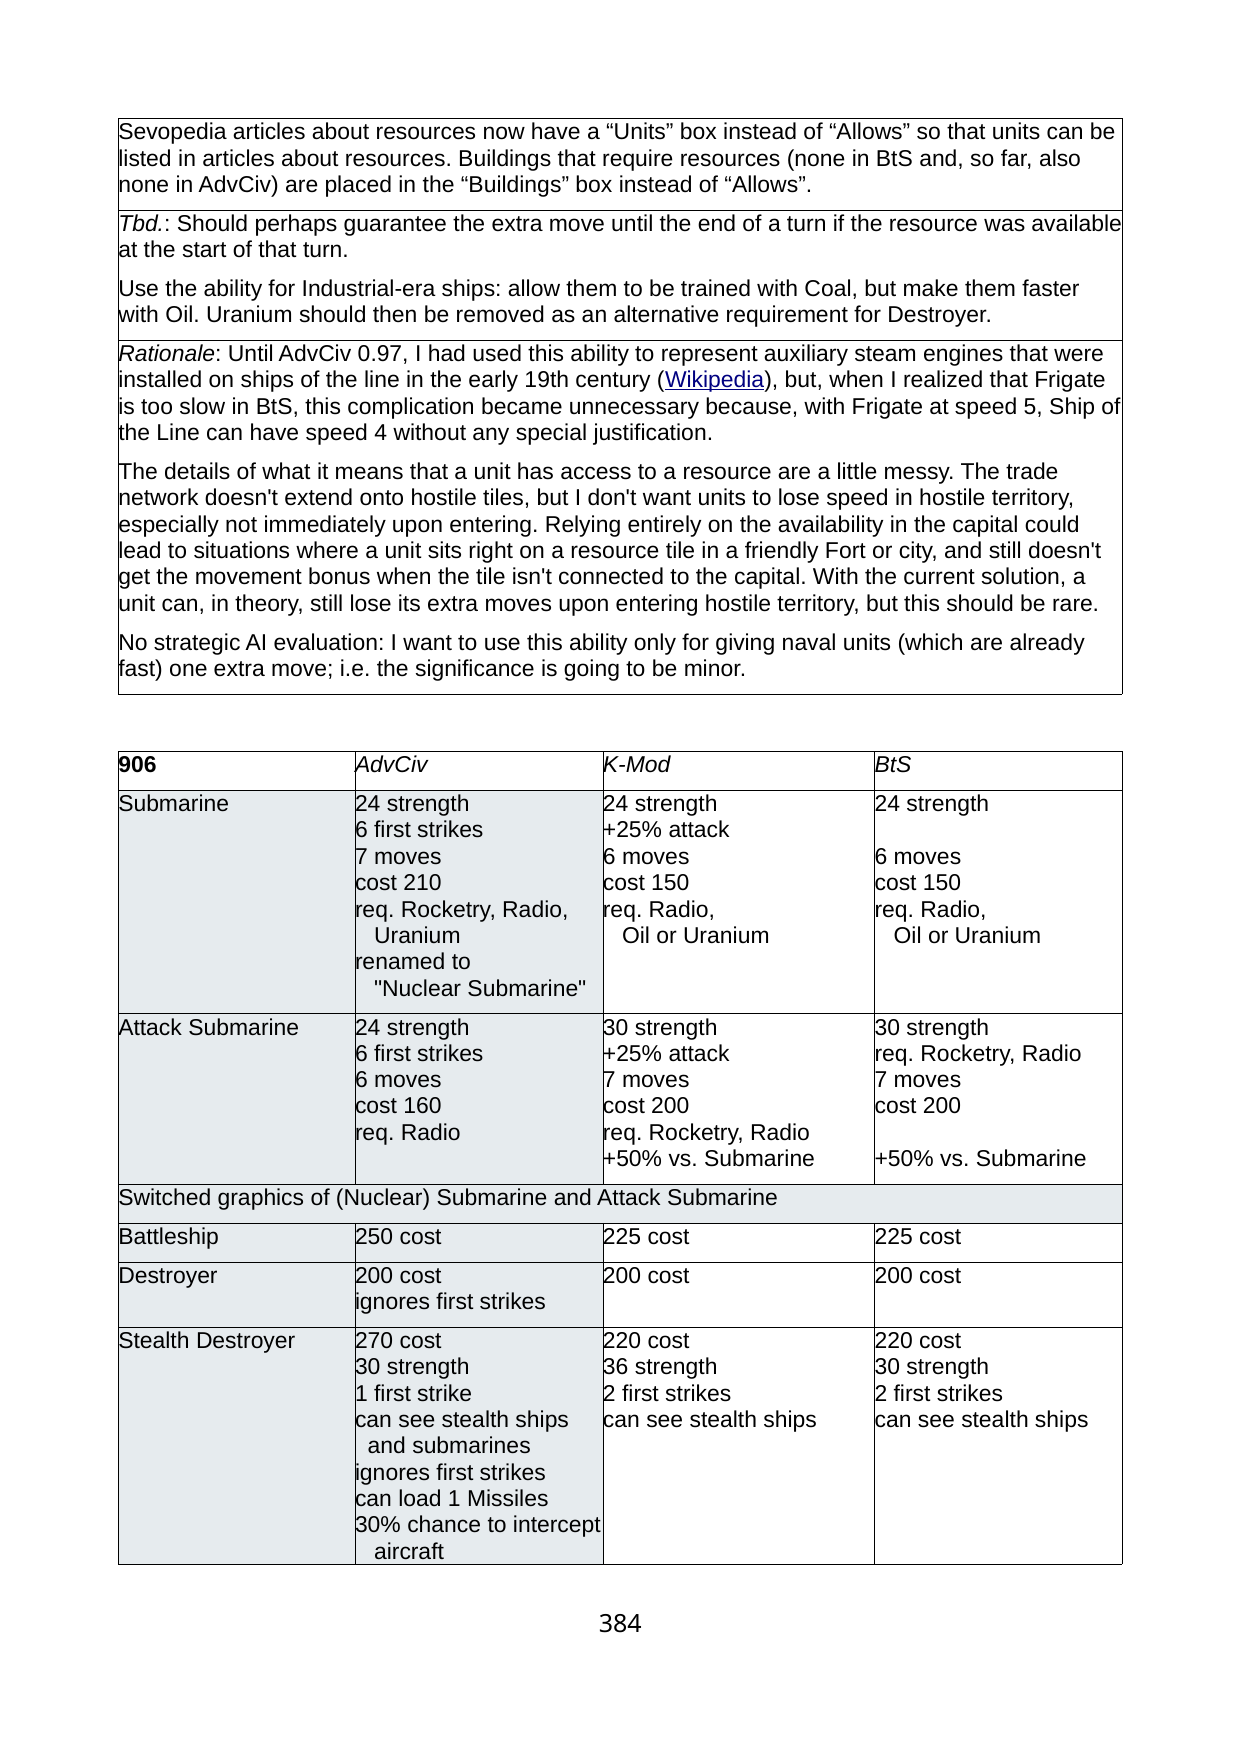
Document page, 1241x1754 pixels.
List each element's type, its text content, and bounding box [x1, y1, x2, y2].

table_cell Battleship [119, 1224, 355, 1262]
table_cell 220 cost 36 strength 2 first strikes can see stealth ships [604, 1328, 874, 1564]
table_cell Rationale: Until AdvCiv 0.97, I had used this ability to represent auxiliary steam engines that were installed on ships of the line in the early 19th century (Wikipedia), but, when I realized that Frigate is too slow in BtS, this complication became unnecessary because, with Frigate at speed 5, Ship of the Line can have speed 4 without any special justification. The details of what it means that a unit has access to a resource are a little messy. The trade network doesn't extend onto hostile tiles, but I don't want units to lose speed in hostile territory, especially not immediately upon entering. Relying entirely on the availability in the capital could lead to situations where a unit sits right on a resource tile in a friendly Fort or city, and still doesn't get the movement bonus when the tile isn't connected to the capital. With the current solution, a unit can, in theory, still lose its extra moves upon entering hostile territory, but this should be rare. No strategic AI evaluation: I want to use this ability only for giving naval units (which are already fast) one extra move; i.e. the significance is going to be minor. [119, 341, 1122, 693]
table_cell 200 cost [875, 1263, 1122, 1327]
table_cell 24 strength 6 first strikes 7 moves cost 210 req. Rocketry, Radio, Uranium renamed to "Nuclear Submarine" [356, 791, 603, 1013]
table_cell 24 strength +25% attack 6 moves cost 150 req. Radio, Oil or Uranium [604, 791, 874, 1013]
table_cell Destroyer [119, 1263, 355, 1327]
table_header AdvCiv [356, 752, 603, 790]
table_cell 225 cost [875, 1224, 1122, 1262]
table_cell Sevopedia articles about resources now have a “Units” box instead of “Allows” so that units can be listed in articles about resources. Buildings that require resources (none in BtS and, so far, also none in AdvCiv) are placed in the “Buildings” box instead of “Allows”. [119, 119, 1122, 210]
table_cell 220 cost 30 strength 2 first strikes can see stealth ships [875, 1328, 1122, 1564]
table_cell Attack Submarine [119, 1014, 355, 1184]
table_cell 225 cost [604, 1224, 874, 1262]
table_cell Submarine [119, 791, 355, 1013]
table_cell 30 strength req. Rocketry, Radio 7 moves cost 200 +50% vs. Submarine [875, 1014, 1122, 1184]
table_header 906 [119, 752, 355, 790]
table_cell Switched graphics of (Nuclear) Submarine and Attack Submarine [119, 1185, 1122, 1223]
table_header BtS [875, 752, 1122, 790]
table_cell Stealth Destroyer [119, 1328, 355, 1564]
table_cell Tbd.: Should perhaps guarantee the extra move until the end of a turn if the resource was available at the start of that turn. Use the ability for Industrial-era ships: allow them to be trained with Coal, but make them faster with Oil. Uranium should then be removed as an alternative requirement for Destroyer. [119, 211, 1122, 340]
table_cell 24 strength 6 first strikes 6 moves cost 160 req. Radio [356, 1014, 603, 1184]
table_cell 200 cost ignores first strikes [356, 1263, 603, 1327]
table_cell 250 cost [356, 1224, 603, 1262]
table_cell 30 strength +25% attack 7 moves cost 200 req. Rocketry, Radio +50% vs. Submarine [604, 1014, 874, 1184]
table_cell 200 cost [604, 1263, 874, 1327]
table_header K-Mod [604, 752, 874, 790]
table_cell 270 cost 30 strength 1 first strike can see stealth ships and submarines ignores first strikes can load 1 Missiles 30% chance to intercept aircraft [356, 1328, 603, 1564]
table_cell 24 strength 6 moves cost 150 req. Radio, Oil or Uranium [875, 791, 1122, 1013]
